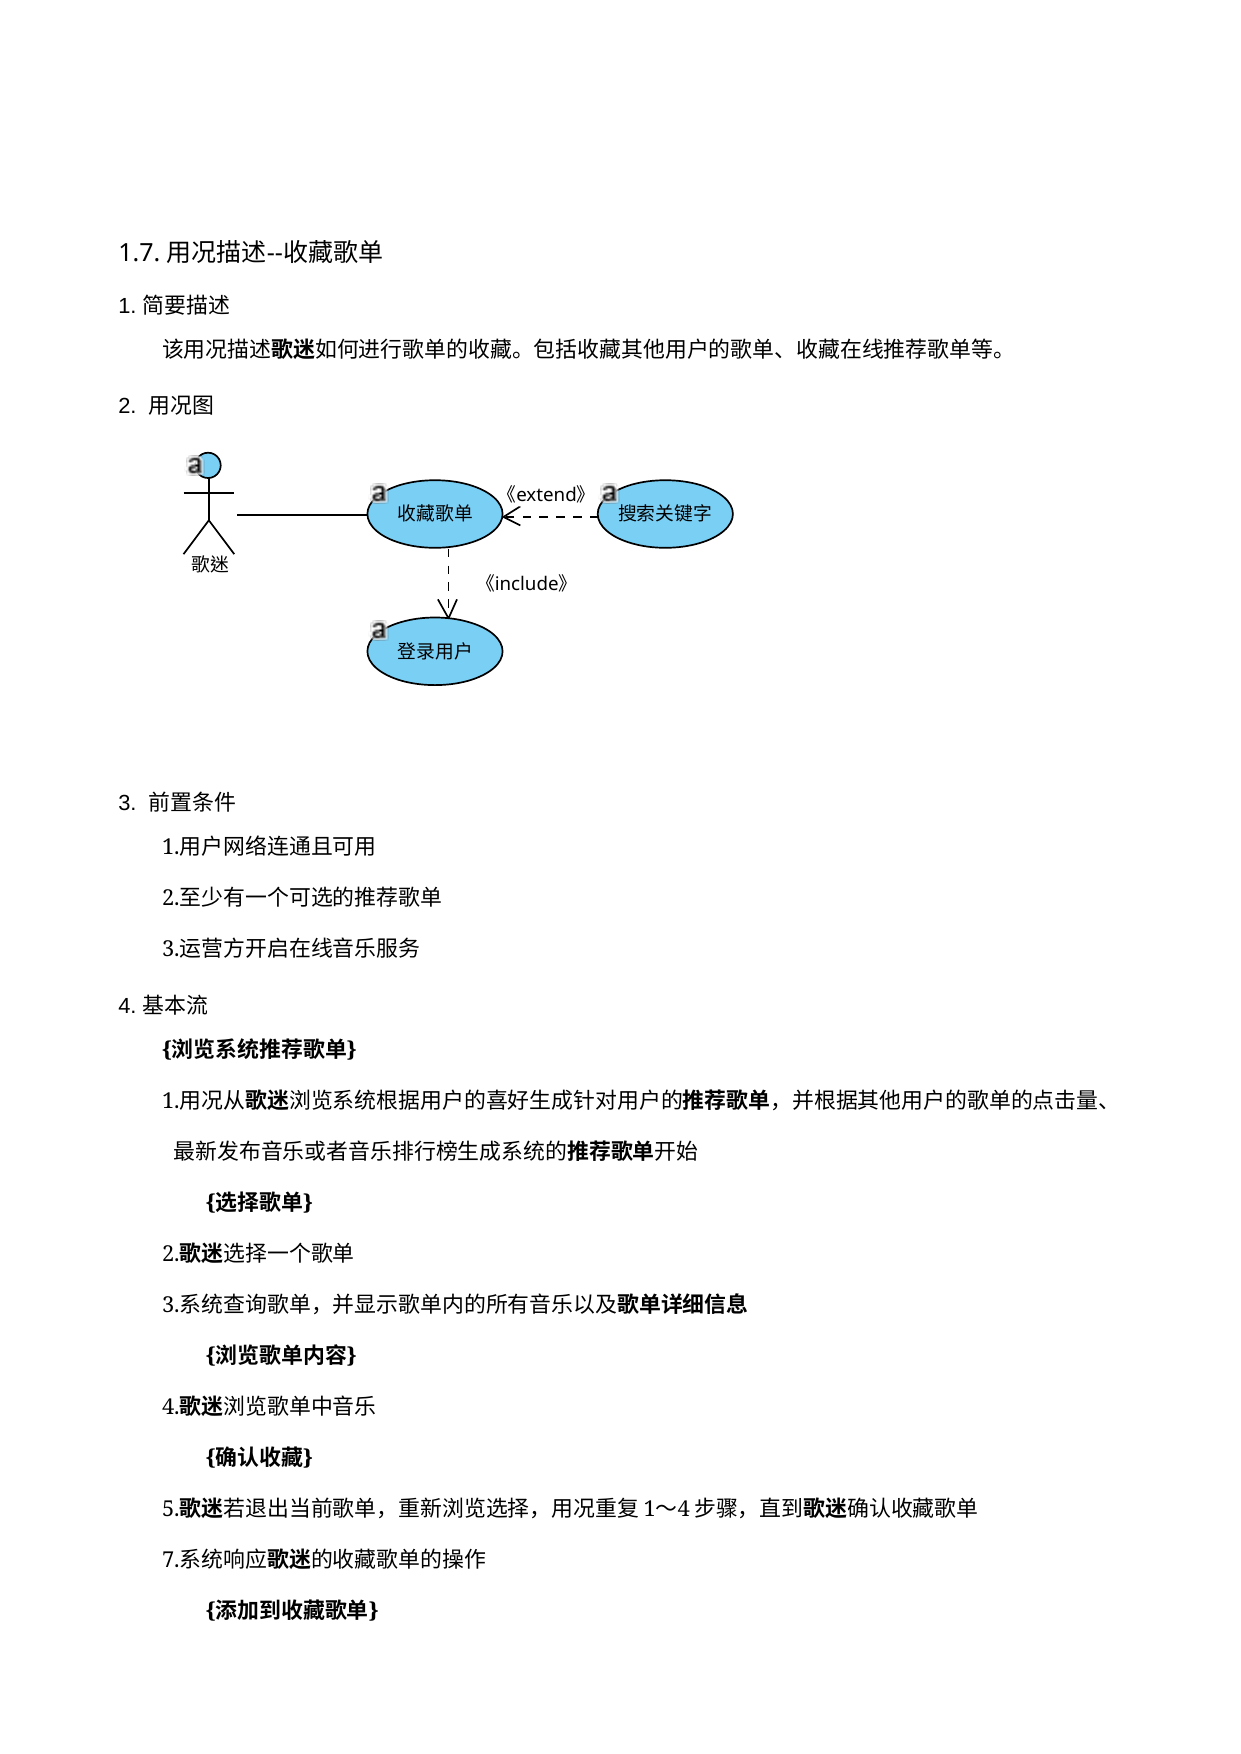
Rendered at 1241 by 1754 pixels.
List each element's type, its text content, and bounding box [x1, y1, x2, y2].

text 7.系统响应歌迷的收藏歌单的操作 [118, 1542, 1122, 1574]
text 最新发布音乐或者音乐排行榜生成系统的推荐歌单开始 [118, 1134, 1122, 1166]
subtitle 基本流 [118, 988, 1122, 1019]
text 4.歌迷浏览歌单中音乐 [118, 1389, 1122, 1421]
text {浏览系统推荐歌单} [118, 1032, 1122, 1064]
text {确认收藏} [118, 1440, 1122, 1472]
subtitle 用况描述--收藏歌单 [118, 233, 1122, 269]
text {选择歌单} [118, 1185, 1122, 1217]
text 2.至少有一个可选的推荐歌单 [118, 880, 1122, 912]
text 3.运营方开启在线音乐服务 [118, 931, 1122, 963]
subtitle 用况图 [118, 388, 1122, 420]
text 1.用户网络连通且可用 [118, 829, 1122, 861]
text 5.歌迷若退出当前歌单，重新浏览选择，用况重复1～4步骤，直到歌迷确认收藏歌单 [118, 1491, 1122, 1523]
text 3.系统查询歌单，并显示歌单内的所有音乐以及歌单详细信息 [118, 1287, 1122, 1319]
text 2.歌迷选择一个歌单 [118, 1236, 1122, 1268]
subtitle 前置条件 [118, 785, 1122, 816]
text 该用况描述歌迷如何进行歌单的收藏。包括收藏其他用户的歌单、收藏在线推荐歌单等。 [118, 332, 1122, 364]
text 1.用况从歌迷浏览系统根据用户的喜好生成针对用户的推荐歌单，并根据其他用户的歌单的点击量、 [118, 1083, 1122, 1115]
text {添加到收藏歌单} [118, 1593, 1122, 1625]
text {浏览歌单内容} [118, 1338, 1122, 1370]
subtitle 简要描述 [118, 288, 1122, 319]
